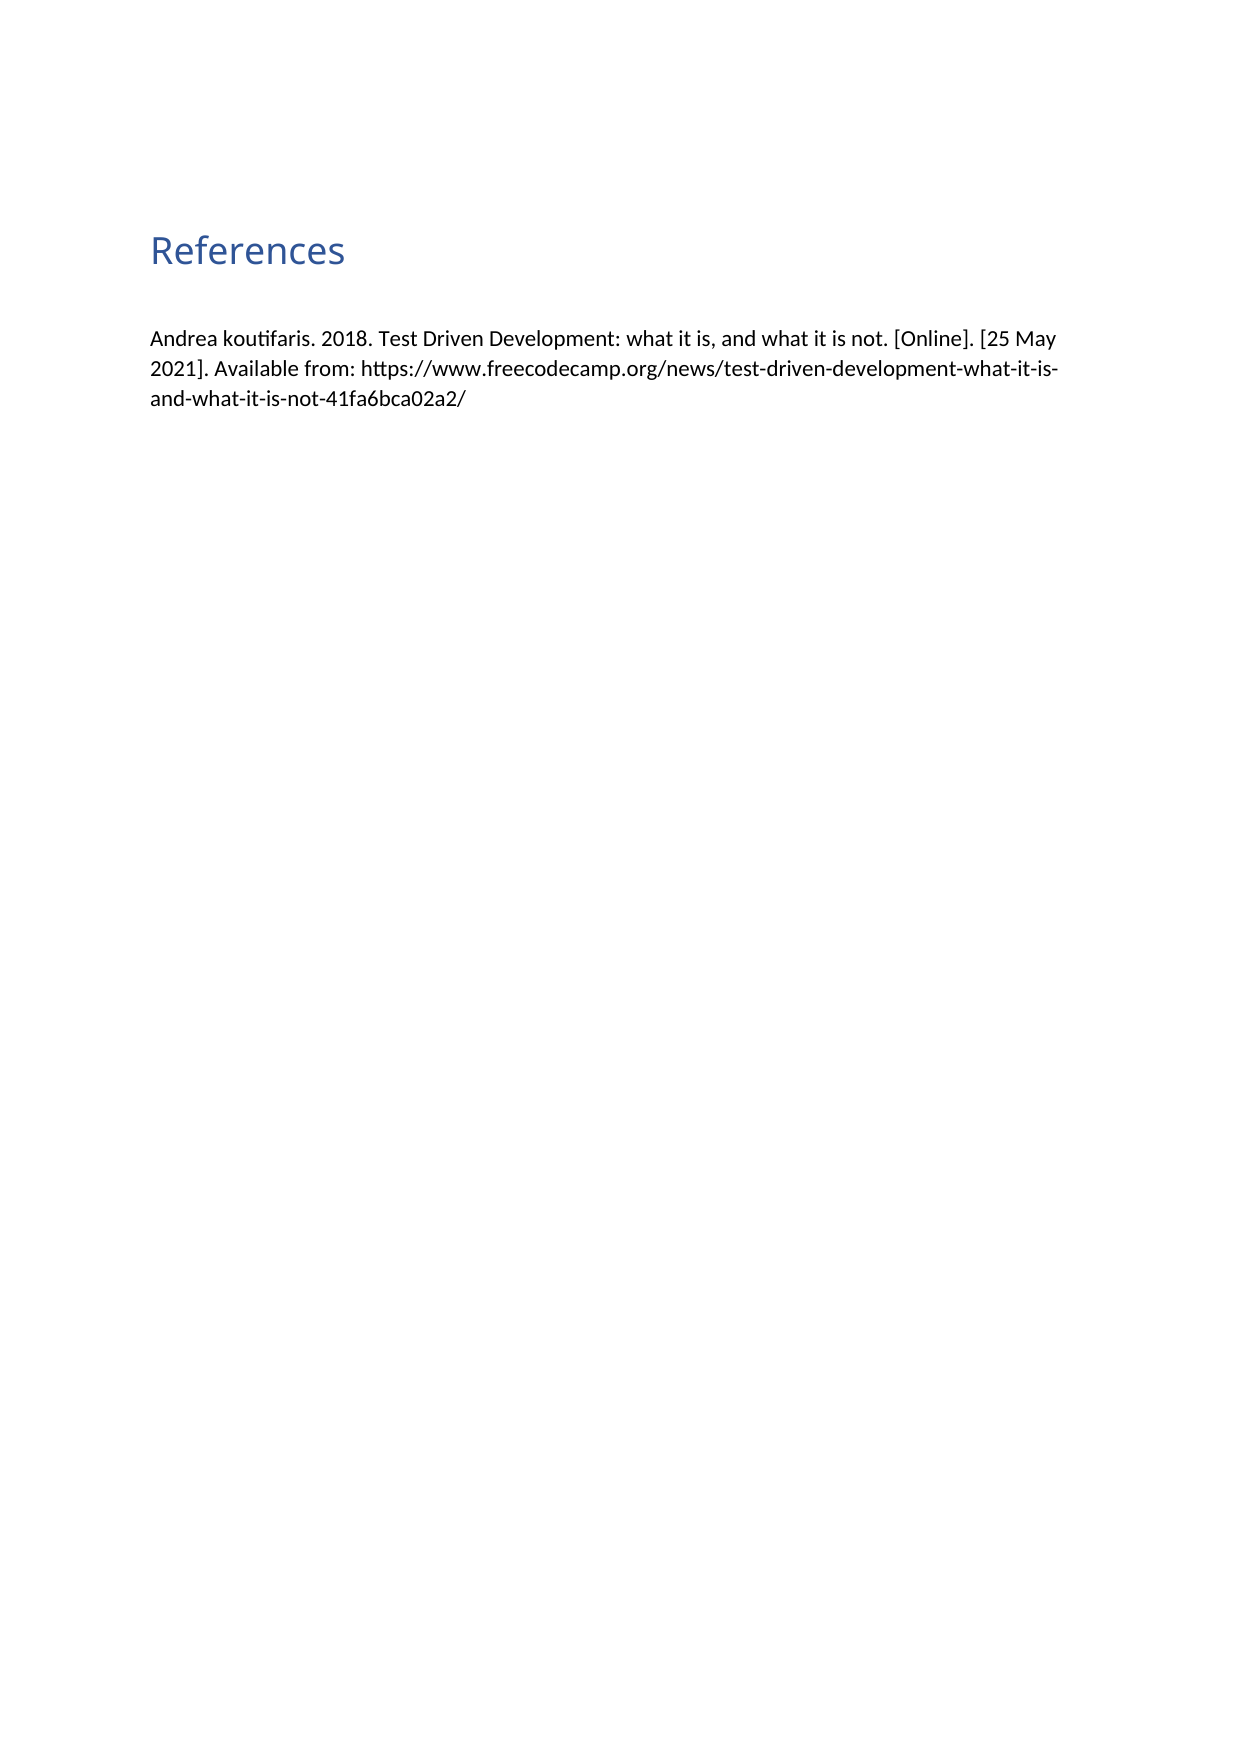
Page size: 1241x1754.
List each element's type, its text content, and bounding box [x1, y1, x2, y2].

text Andrea koutifaris. 2018. Test Driven Development: what it is, and what it is not. [Online]. [25 May 2021]. Available from: https://www.freecodecamp.org/news/test-driven-development-what-it-is-and-what-it-is-not-41fa6bca02a2/ [150, 324, 1090, 412]
subtitle References [150, 224, 1090, 275]
